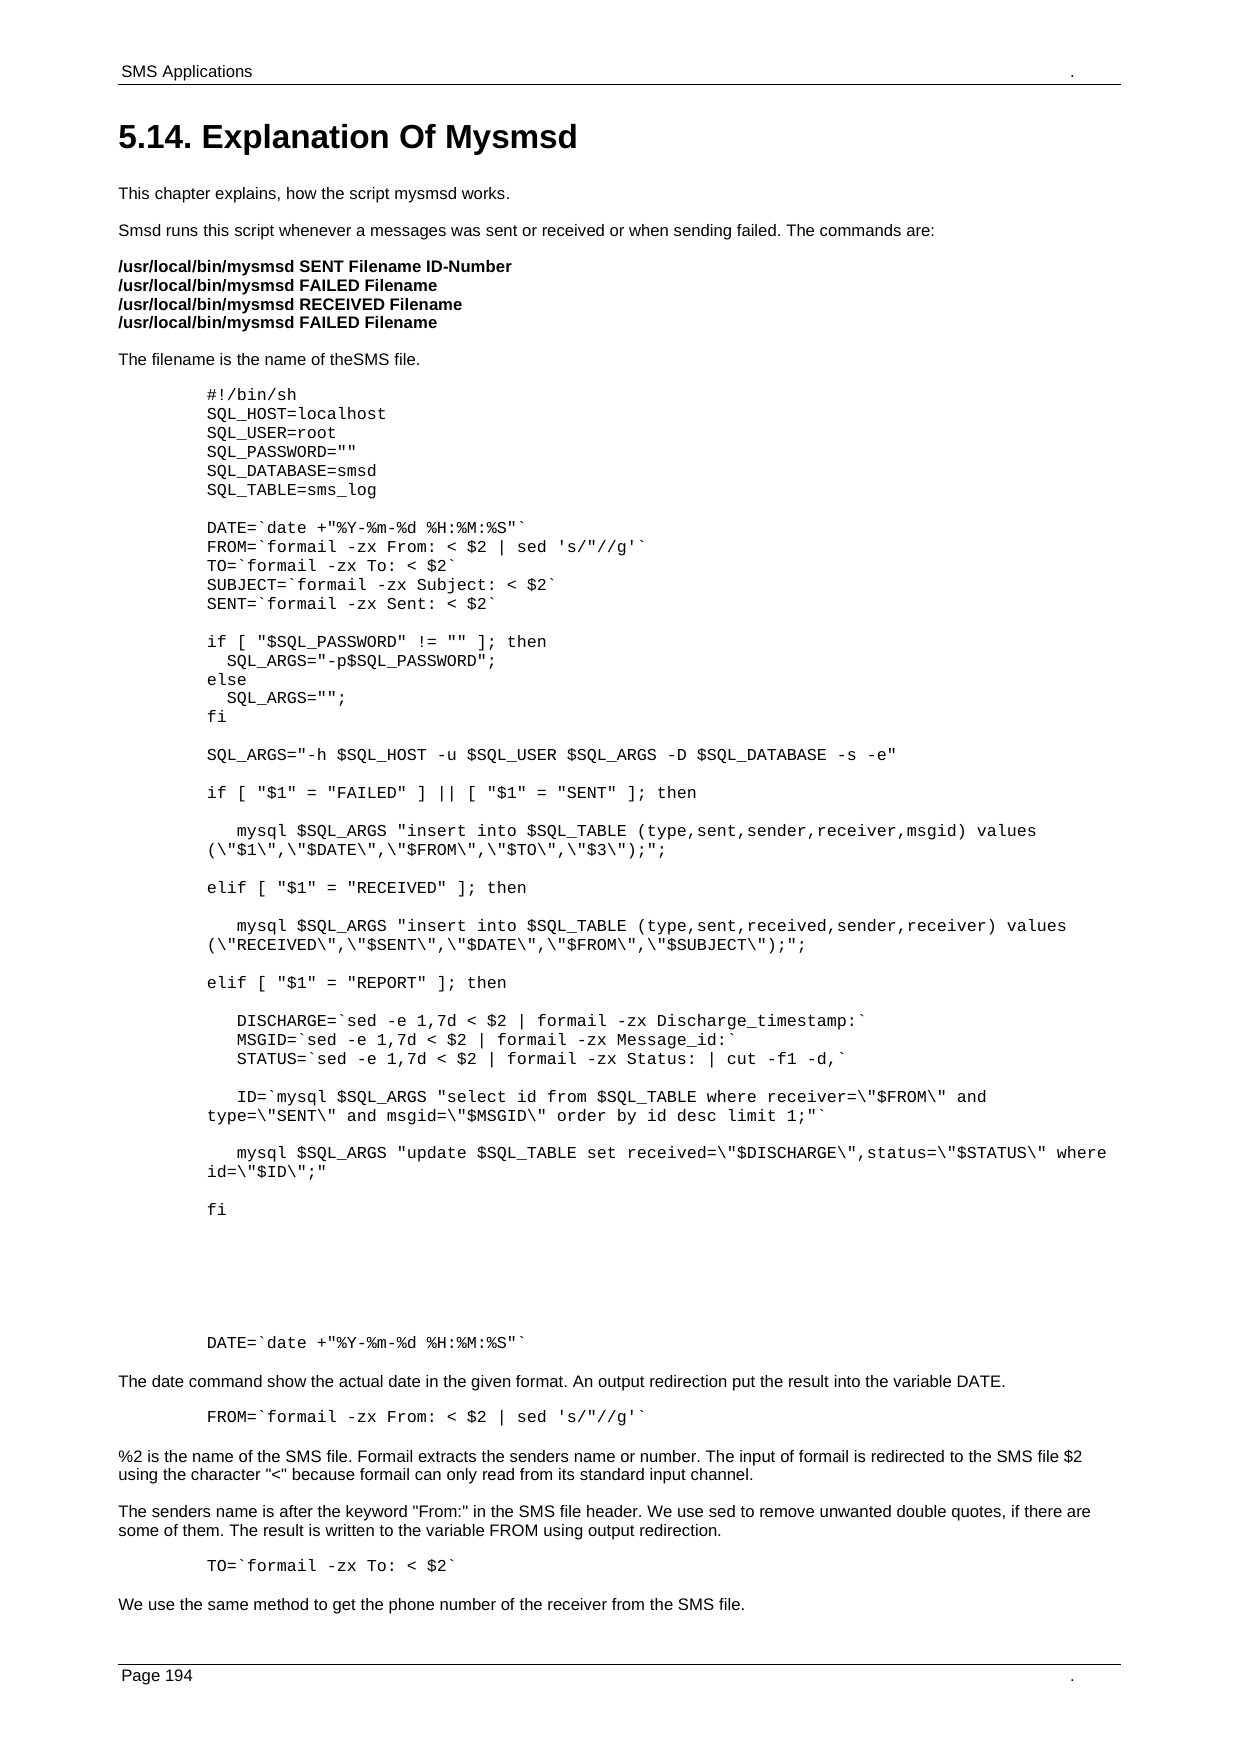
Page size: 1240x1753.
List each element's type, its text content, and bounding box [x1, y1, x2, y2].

text We use the same method to get the phone number of the receiver from the SMS file. [118, 1595, 1121, 1614]
text The filename is the name of theSMS file. [118, 350, 1121, 369]
text The senders name is after the keyword "From:" in the SMS file header. We use sed to remove unwanted double quotes, if there are some of them. The result is written to the variable FROM using output redirection. [118, 1502, 1121, 1539]
text /usr/local/bin/mysmsd SENT Filename ID-Number /usr/local/bin/mysmsd FAILED Filename /usr/local/bin/mysmsd RECEIVED Filename /usr/local/bin/mysmsd FAILED Filename [118, 257, 1121, 332]
text #!/bin/sh SQL_HOST=localhost SQL_USER=root SQL_PASSWORD="" SQL_DATABASE=smsd SQL_TABLE=sms_log DATE=`date +"%Y-%m-%d %H:%M:%S"` FROM=`formail -zx From: < $2 | sed 's/"//g'` TO=`formail -zx To: < $2` SUBJECT=`formail -zx Subject: < $2` SENT=`formail -zx Sent: < $2` if [ "$SQL_PASSWORD" != "" ]; then SQL_ARGS="-p$SQL_PASSWORD"; else SQL_ARGS=""; fi SQL_ARGS="-h $SQL_HOST -u $SQL_USER $SQL_ARGS -D $SQL_DATABASE -s -e" if [ "$1" = "FAILED" ] || [ "$1" = "SENT" ]; then mysql $SQL_ARGS "insert into $SQL_TABLE (type,sent,sender,receiver,msgid) values (\"$1\",\"$DATE\",\"$FROM\",\"$TO\",\"$3\");"; elif [ "$1" = "RECEIVED" ]; then mysql $SQL_ARGS "insert into $SQL_TABLE (type,sent,received,sender,receiver) values (\"RECEIVED\",\"$SENT\",\"$DATE\",\"$FROM\",\"$SUBJECT\");"; elif [ "$1" = "REPORT" ]; then DISCHARGE=`sed -e 1,7d < $2 | formail -zx Discharge_timestamp:` MSGID=`sed -e 1,7d < $2 | formail -zx Message_id:` STATUS=`sed -e 1,7d < $2 | formail -zx Status: | cut -f1 -d,` ID=`mysql $SQL_ARGS "select id from $SQL_TABLE where receiver=\"$FROM\" and type=\"SENT\" and msgid=\"$MSGID\" order by id desc limit 1;"` mysql $SQL_ARGS "update $SQL_TABLE set received=\"$DISCHARGE\",status=\"$STATUS\" where id=\"$ID\";" fi [207, 387, 1121, 1221]
text DATE=`date +"%Y-%m-%d %H:%M:%S"` [207, 1334, 1121, 1353]
text %2 is the name of the SMS file. Formail extracts the senders name or number. The input of formail is redirected to the SMS file $2 using the character "<" because formail can only read from its standard input channel. [118, 1447, 1121, 1484]
subtitle Explanation Of Mysmsd [118, 118, 1121, 155]
text Smsd runs this script whenever a messages was sent or received or when sending failed. The commands are: [118, 221, 1121, 240]
text This chapter explains, how the script mysmsd works. [118, 184, 1121, 203]
text TO=`formail -zx To: < $2` [207, 1557, 1121, 1576]
text The date command show the actual date in the given format. An output redirection put the result into the variable DATE. [118, 1372, 1121, 1391]
text FROM=`formail -zx From: < $2 | sed 's/"//g'` [207, 1409, 1121, 1428]
